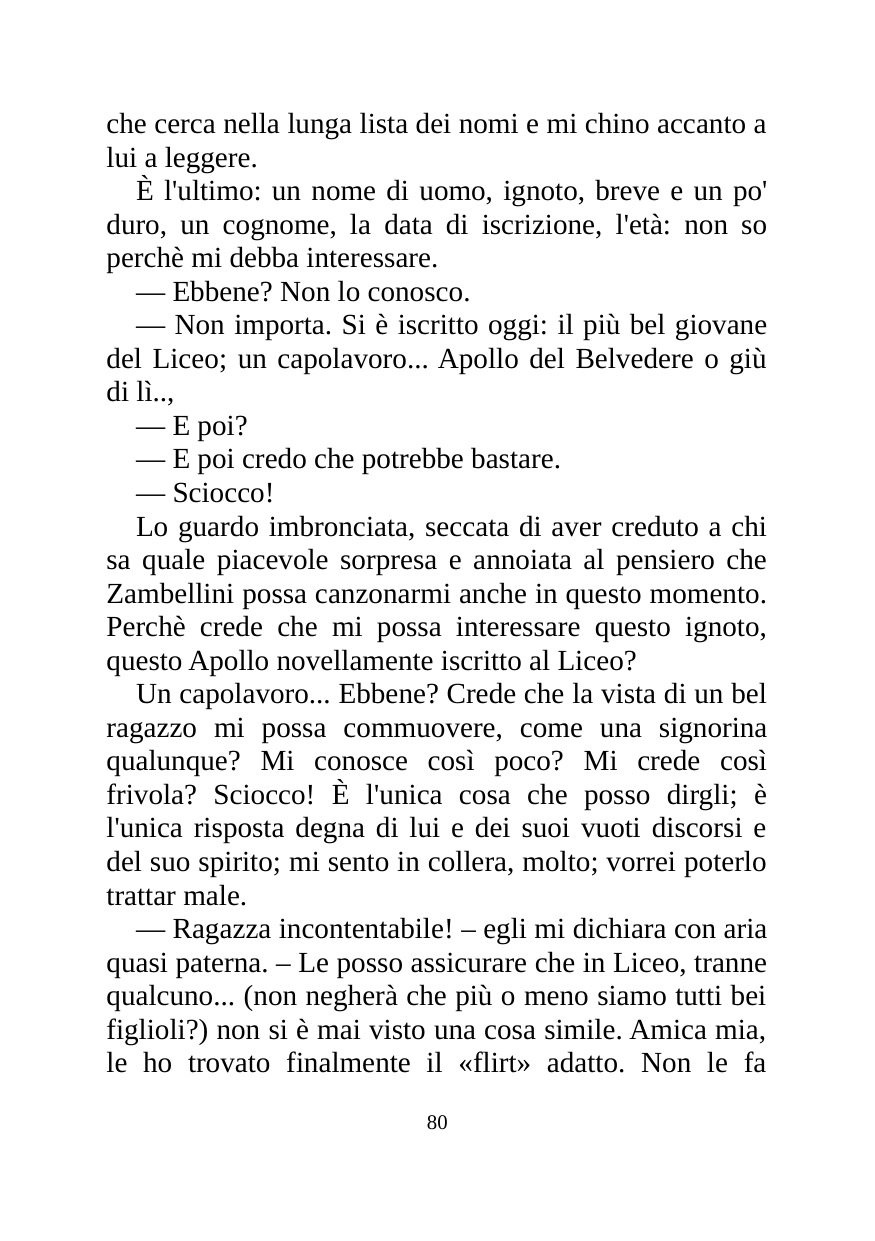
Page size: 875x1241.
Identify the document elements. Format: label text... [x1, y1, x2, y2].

text — Ebbene? Non lo conosco. [106, 274, 768, 307]
text — E poi? [106, 408, 768, 442]
text — Ragazza incontentabile! – egli mi dichiara con aria quasi paterna. – Le posso assicurare che in Liceo, tranne qualcuno... (non negherà che più o meno siamo tutti bei figlioli?) non si è mai visto una cosa simile. Amica mia, le ho trovato finalmente il «flirt» adatto. Non le fa [106, 911, 768, 1079]
text È l'ultimo: un nome di uomo, ignoto, breve e un po' duro, un cognome, la data di iscrizione, l'età: non so perchè mi debba interessare. [106, 173, 768, 274]
text — Non importa. Si è iscritto oggi: il più bel giovane del Liceo; un capolavoro... Apollo del Belvedere o giù di lì.., [106, 307, 768, 408]
text Lo guardo imbronciata, seccata di aver creduto a chi sa quale piacevole sorpresa e annoiata al pensiero che Zambellini possa canzonarmi anche in questo momento. Perchè crede che mi possa interessare questo ignoto, questo Apollo novellamente iscritto al Liceo? [106, 509, 768, 676]
text che cerca nella lunga lista dei nomi e mi chino accanto a lui a leggere. [106, 106, 768, 173]
text — Sciocco! [106, 475, 768, 509]
text — E poi credo che potrebbe bastare. [106, 442, 768, 475]
text Un capolavoro... Ebbene? Crede che la vista di un bel ragazzo mi possa commuovere, come una signorina qualunque? Mi conosce così poco? Mi crede così frivola? Sciocco! È l'unica cosa che posso dirgli; è l'unica risposta degna di lui e dei suoi vuoti discorsi e del suo spirito; mi sento in collera, molto; vorrei poterlo trattar male. [106, 676, 768, 911]
